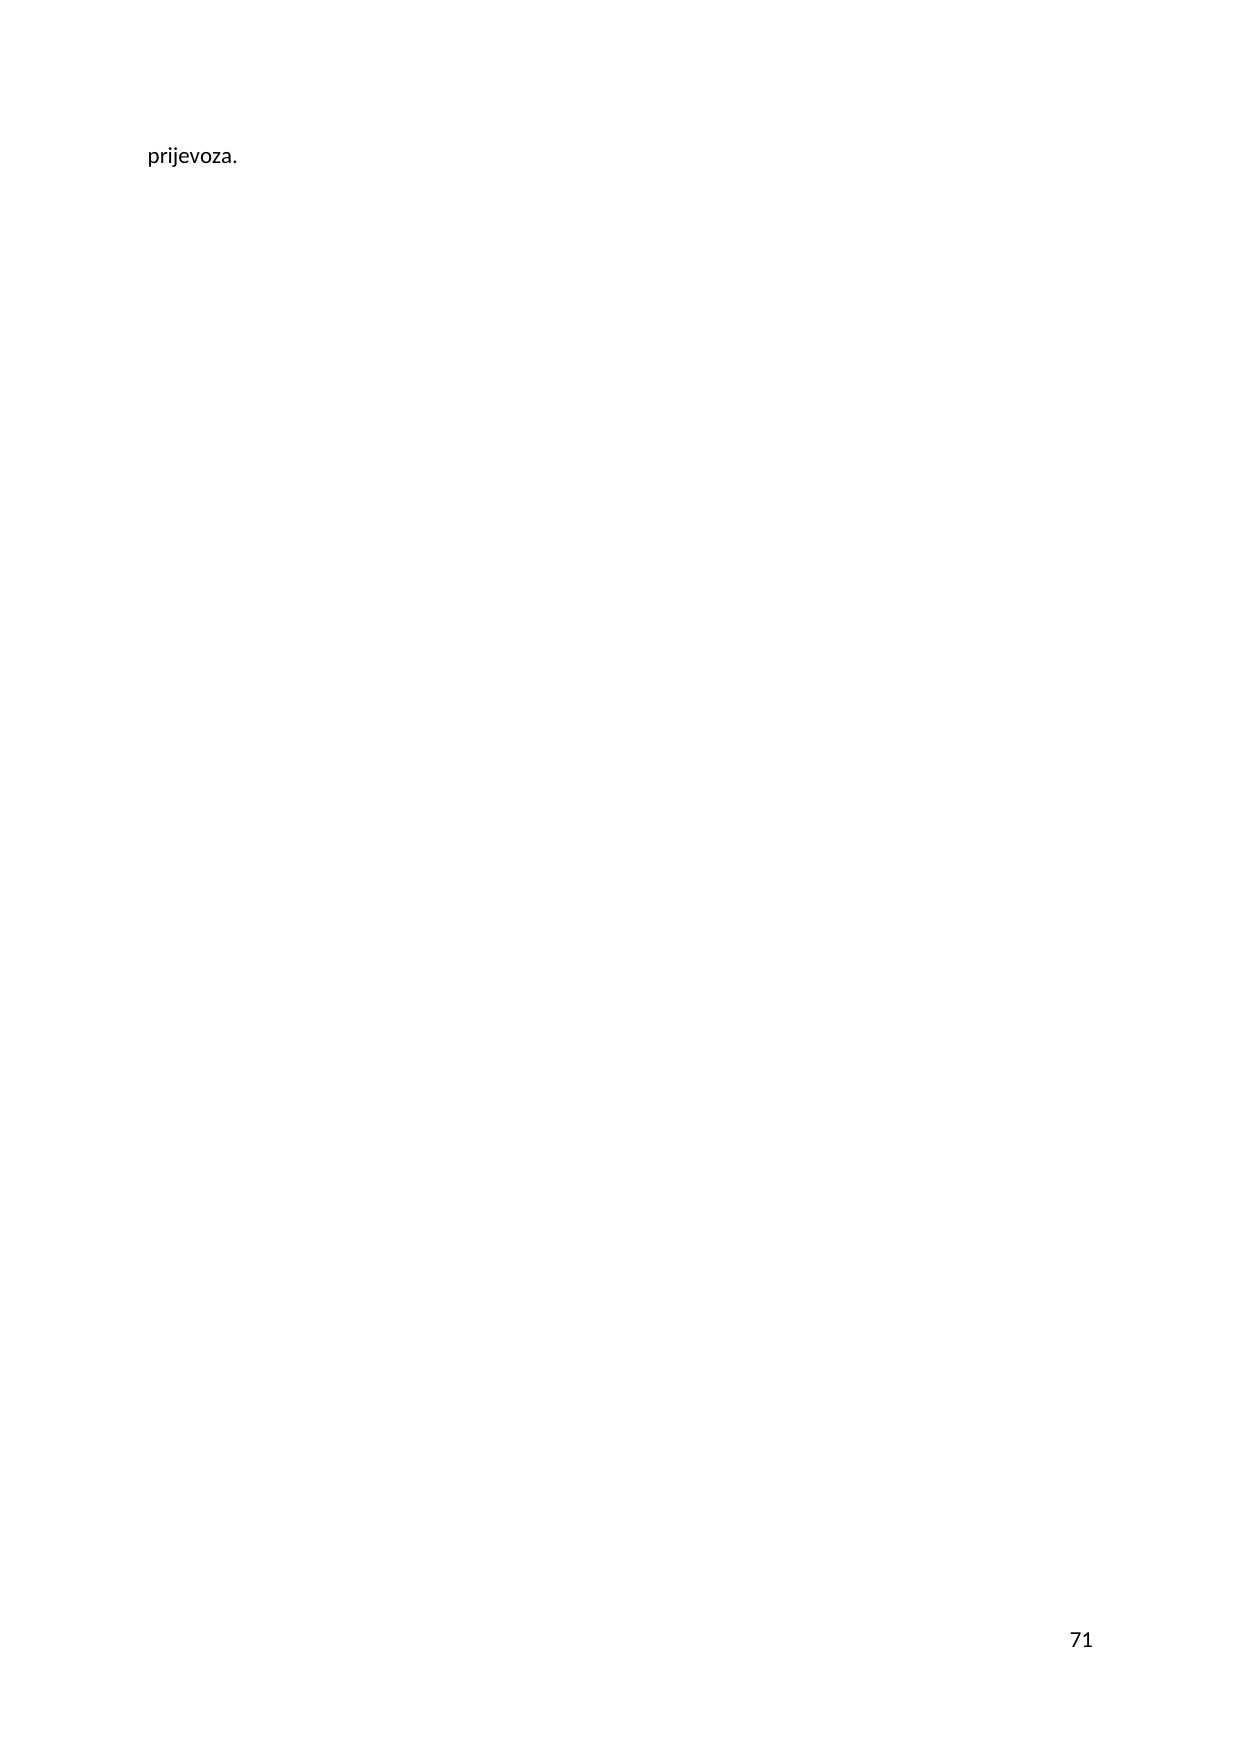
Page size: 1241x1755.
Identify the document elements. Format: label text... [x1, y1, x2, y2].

text prijevoza. [147, 142, 1093, 170]
